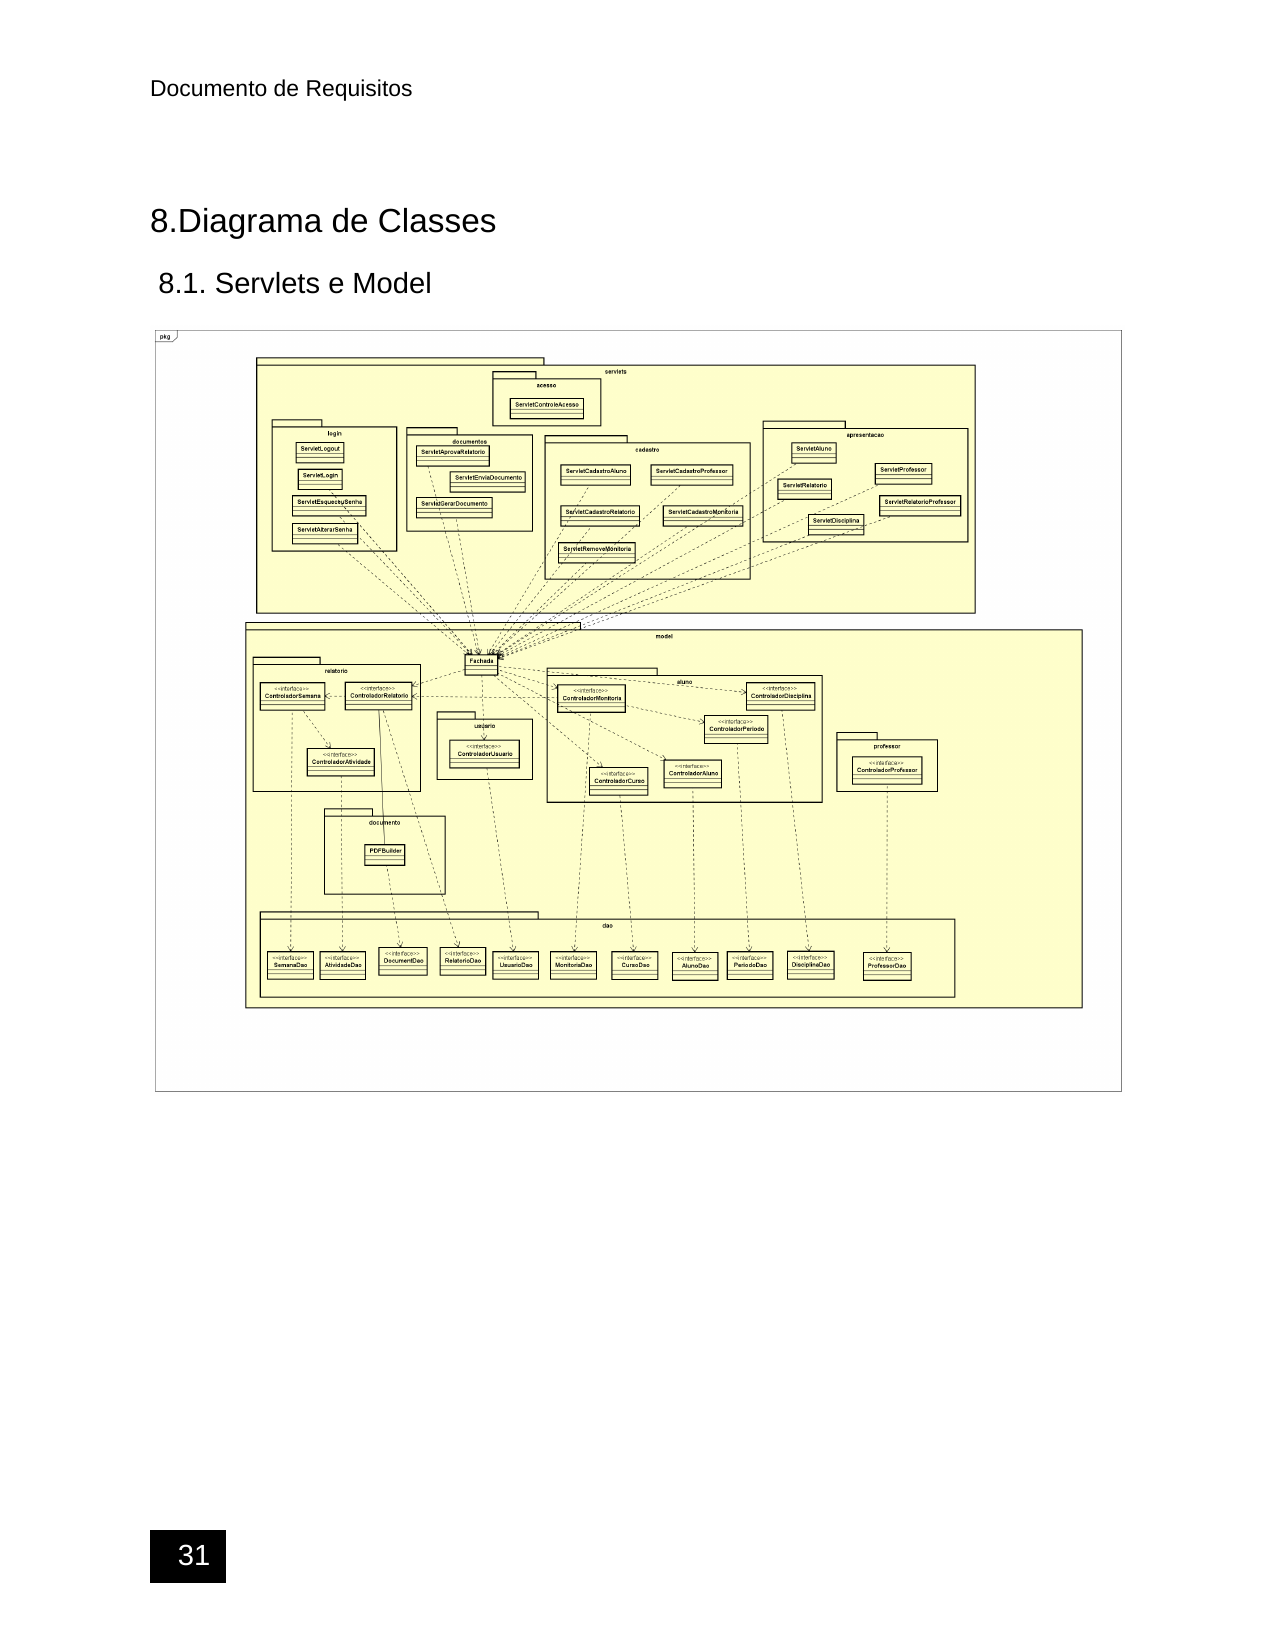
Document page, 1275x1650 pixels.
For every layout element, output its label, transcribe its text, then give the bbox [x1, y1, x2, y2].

picture [150, 325, 1125, 1096]
subtitle 8.1. Servlets e Model [150, 266, 1125, 299]
subtitle 8.Diagrama de Classes [150, 201, 1125, 239]
